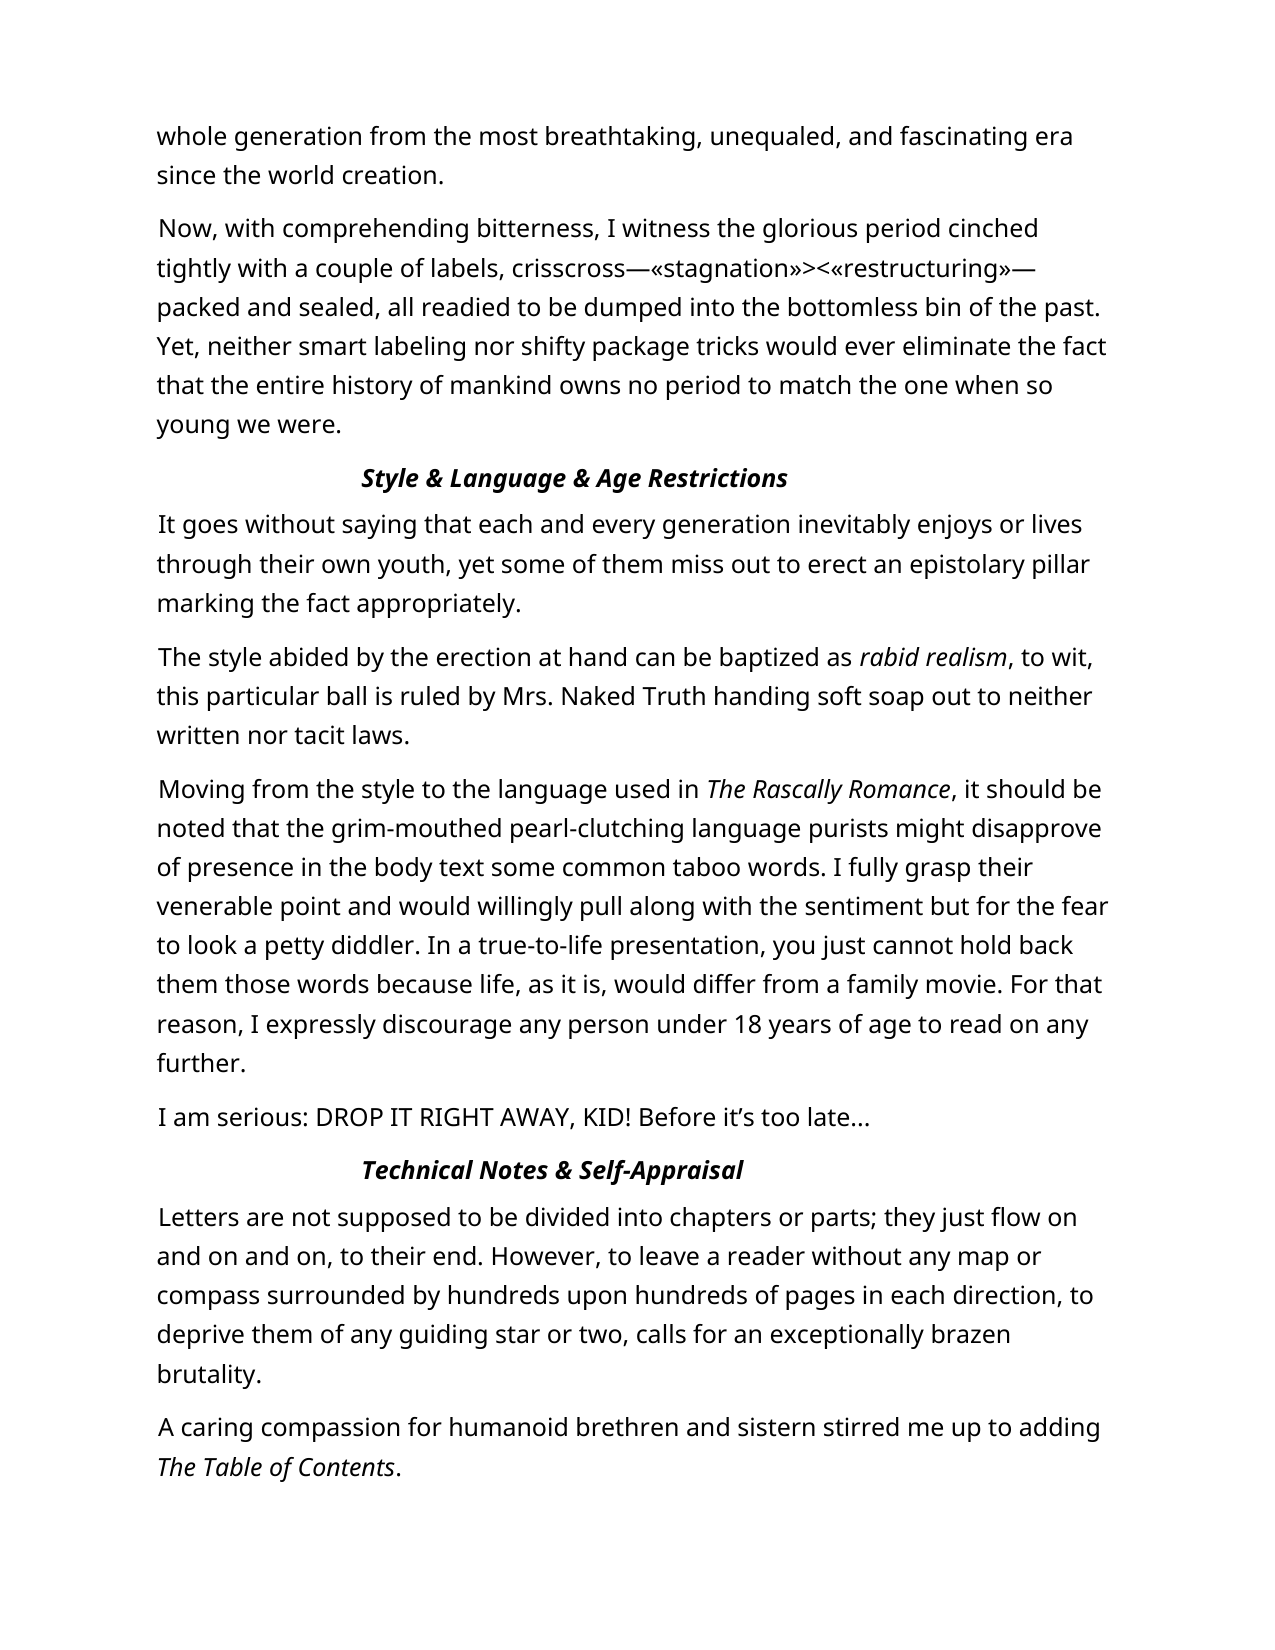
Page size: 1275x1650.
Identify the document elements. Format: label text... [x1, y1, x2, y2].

text Now, with comprehending bitterness, I witness the glorious period cinched tightly with a couple of labels, crisscross—«stagnation»><«restructuring»—packed and sealed, all readied to be dumped into the bottomless bin of the past. Yet, neither smart labeling nor shifty package tricks would ever eliminate the fact that the entire history of mankind owns no period to match the one when so young we were. [156, 211, 1118, 441]
text Moving from the style to the language used in The Rascally Romance, it should be noted that the grim-mouthed pearl-clutching language purists might disapprove of presence in the body text some common taboo words. I fully grasp their venerable point and would willingly pull along with the sentiment but for the fear to look a petty diddler. In a true-to-life presentation, you just cannot hold back them those words because life, as it is, would differ from a family movie. For that reason, I expressly discourage any person under 18 years of age to read on any further. [156, 771, 1118, 1079]
text Style & Language & Age Restrictions [286, 461, 1118, 495]
text The style abided by the erection at hand can be baptized as rabid realism, to wit, this particular ball is ruled by Mrs. Naked Truth handing soft soap out to neither written nor tacit laws. [156, 639, 1118, 752]
text whole generation from the most breathtaking, unequaled, and fascinating era since the world creation. [156, 118, 1118, 191]
text It goes without saying that each and every generation inevitably enjoys or lives through their own youth, yet some of them miss out to erect an epistolary pillar marking the fact appropriately. [156, 507, 1118, 619]
text A caring compassion for humanoid brethren and sistern stirred me up to adding The Table of Contents. [156, 1410, 1118, 1483]
text I am serious: DROP IT RIGHT AWAY, KID! Before it’s too late... [156, 1099, 1118, 1133]
text Technical Notes & Self-Appraisal [286, 1153, 1118, 1187]
text Letters are not supposed to be divided into chapters or parts; they just flow on and on and on, to their end. However, to leave a reader without any map or compass surrounded by hundreds upon hundreds of pages in each direction, to deprive them of any guiding star or two, calls for an exceptionally brazen brutality. [156, 1199, 1118, 1390]
